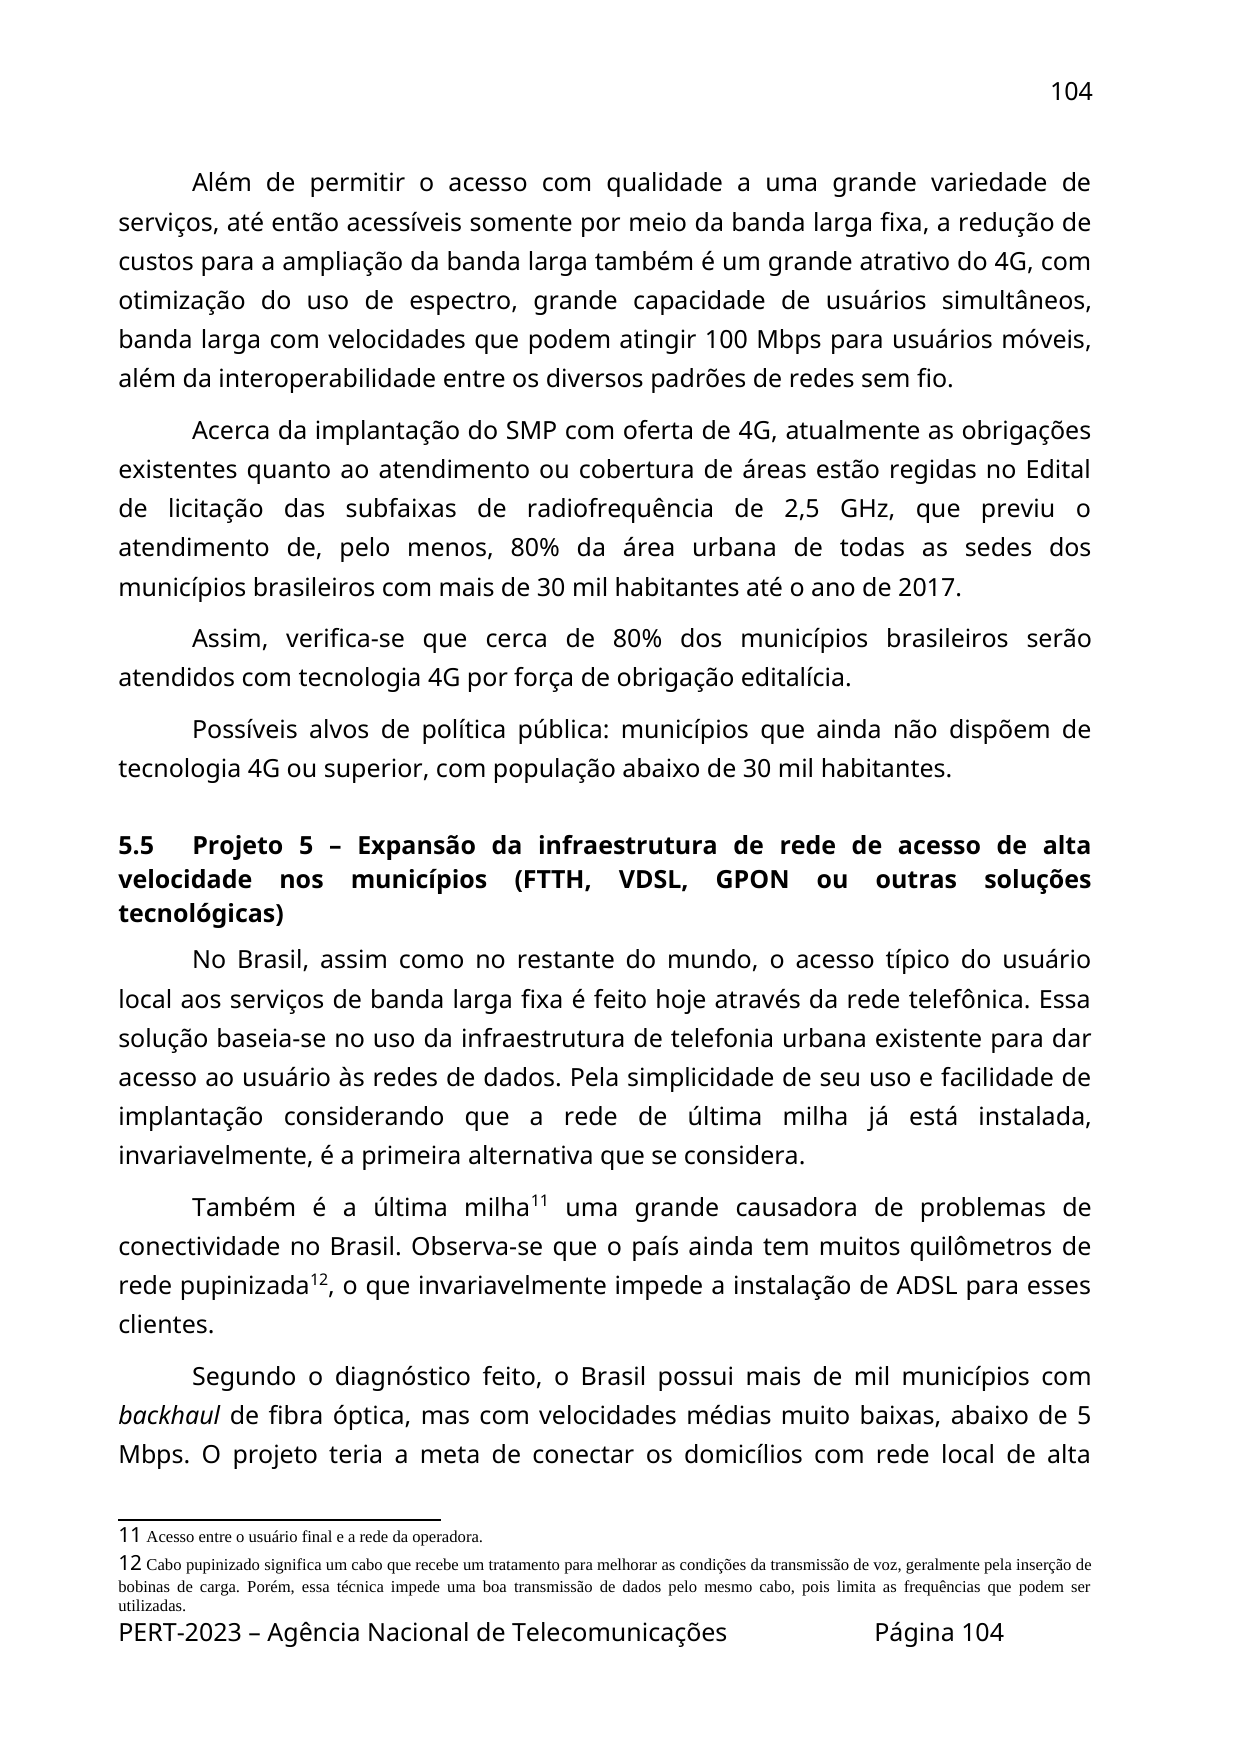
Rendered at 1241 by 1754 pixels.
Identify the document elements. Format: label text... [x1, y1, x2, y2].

text Também é a última milha uma grande causadora de problemas de conectividade no Brasil. Observa-se que o país ainda tem muitos quilômetros de rede pupinizada, o que invariavelmente impede a instalação de ADSL para esses clientes. [118, 1190, 1093, 1341]
text Possíveis alvos de política pública: municípios que ainda não dispõem de tecnologia 4G ou superior, com população abaixo de 30 mil habitantes. [118, 712, 1093, 785]
subtitle 5.5 Projeto 5 – Expansão da infraestrutura de rede de acesso de alta velocidade nos municípios (FTTH, VDSL, GPON ou outras soluções tecnológicas) [118, 827, 1093, 930]
text Além de permitir o acesso com qualidade a uma grande variedade de serviços, até então acessíveis somente por meio da banda larga fixa, a redução de custos para a ampliação da banda larga também é um grande atrativo do 4G, com otimização do uso de espectro, grande capacidade de usuários simultâneos, banda larga com velocidades que podem atingir 100 Mbps para usuários móveis, além da interoperabilidade entre os diversos padrões de redes sem fio. [118, 165, 1093, 395]
text No Brasil, assim como no restante do mundo, o acesso típico do usuário local aos serviços de banda larga fixa é feito hoje através da rede telefônica. Essa solução baseia-se no uso da infraestrutura de telefonia urbana existente para dar acesso ao usuário às redes de dados. Pela simplicidade de seu uso e facilidade de implantação considerando que a rede de última milha já está instalada, invariavelmente, é a primeira alternativa que se considera. [118, 942, 1093, 1172]
text Acesso entre o usuário final e a rede da operadora. [118, 1520, 1093, 1548]
text Segundo o diagnóstico feito, o Brasil possui mais de mil municípios com backhaul de fibra óptica, mas com velocidades médias muito baixas, abaixo de 5 Mbps. O projeto teria a meta de conectar os domicílios com rede local de alta [118, 1359, 1093, 1471]
text Acerca da implantação do SMP com oferta de 4G, atualmente as obrigações existentes quanto ao atendimento ou cobertura de áreas estão regidas no Edital de licitação das subfaixas de radiofrequência de 2,5 GHz, que previu o atendimento de, pelo menos, 80% da área urbana de todas as sedes dos municípios brasileiros com mais de 30 mil habitantes até o ano de 2017. [118, 412, 1093, 603]
text Assim, verifica-se que cerca de 80% dos municípios brasileiros serão atendidos com tecnologia 4G por força de obrigação editalícia. [118, 621, 1093, 694]
text Cabo pupinizado significa um cabo que recebe um tratamento para melhorar as condições da transmissão de voz, geralmente pela inserção de bobinas de carga. Porém, essa técnica impede uma boa transmissão de dados pelo mesmo cabo, pois limita as frequências que podem ser utilizadas. [118, 1548, 1093, 1615]
